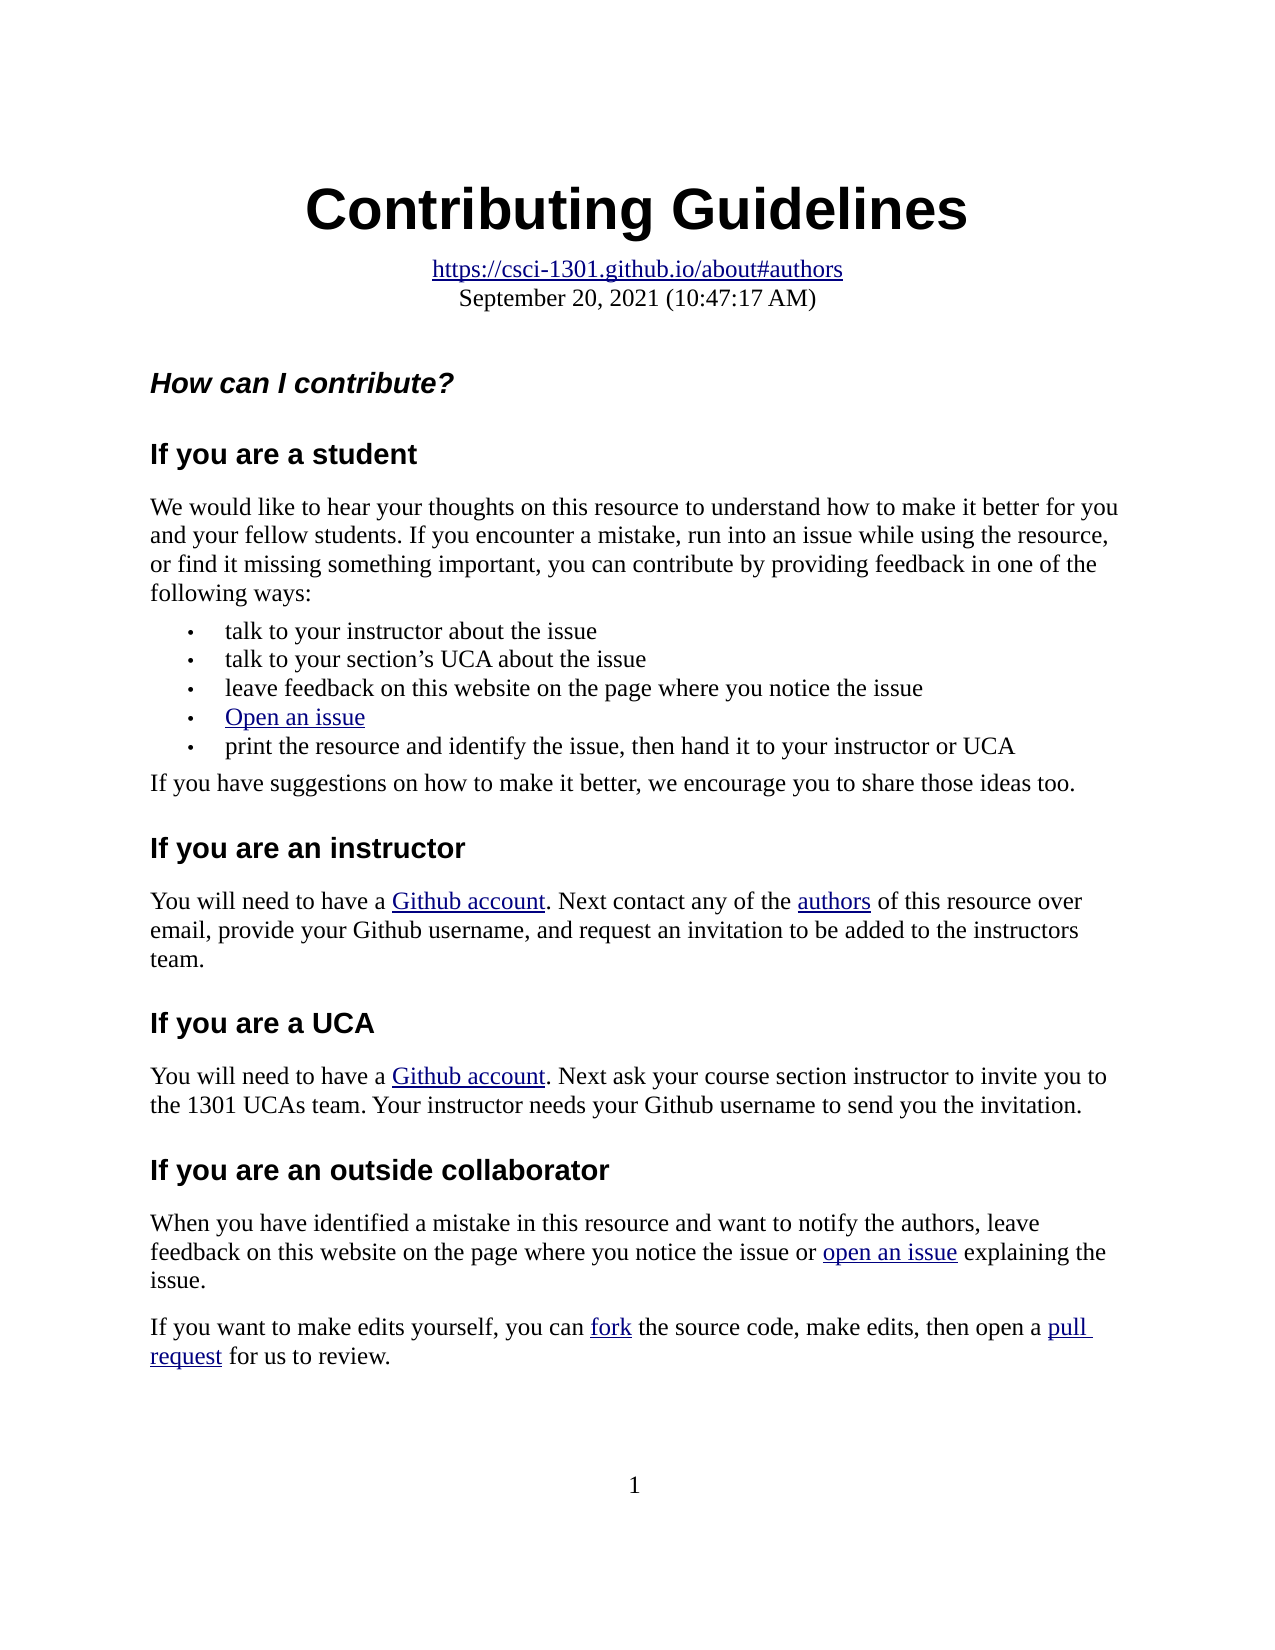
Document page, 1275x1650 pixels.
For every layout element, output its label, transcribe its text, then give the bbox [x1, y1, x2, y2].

subtitle If you are an instructor [150, 831, 1125, 865]
subtitle How can I contribute? [150, 366, 1125, 399]
text https://csci-1301.github.io/about#authors [150, 254, 1125, 283]
title Contributing Guidelines [150, 175, 1125, 242]
list talk to your section’s UCA about the issue [187, 644, 1125, 673]
text We would like to hear your thoughts on this resource to understand how to make it better for you and your fellow students. If you encounter a mistake, run into an issue while using the resource, or find it missing something important, you can contribute by providing feedback in one of the following ways: [150, 492, 1125, 607]
text You will need to have a Github account. Next contact any of the authors of this resource over email, provide your Github username, and request an invitation to be added to the instructors team. [150, 886, 1125, 972]
text If you have suggestions on how to make it better, we encourage you to share those ideas too. [150, 768, 1125, 797]
list leave feedback on this website on the page where you notice the issue [187, 673, 1125, 702]
text When you have identified a mistake in this resource and want to notify the authors, leave feedback on this website on the page where you notice the issue or open an issue explaining the issue. [150, 1208, 1125, 1294]
text If you want to make edits yourself, you can fork the source code, make edits, then open a pull request for us to review. [150, 1312, 1125, 1369]
list Open an issue [187, 702, 1125, 731]
list print the resource and identify the issue, then hand it to your instructor or UCA [187, 731, 1125, 759]
text September 20, 2021 (10:47:17 AM) [150, 283, 1125, 312]
subtitle If you are an outside collaborator [150, 1153, 1125, 1186]
text You will need to have a Github account. Next ask your course section instructor to invite you to the 1301 UCAs team. Your instructor needs your Github username to send you the invitation. [150, 1061, 1125, 1119]
list talk to your instructor about the issue [187, 616, 1125, 644]
subtitle If you are a student [150, 437, 1125, 470]
subtitle If you are a UCA [150, 1006, 1125, 1040]
